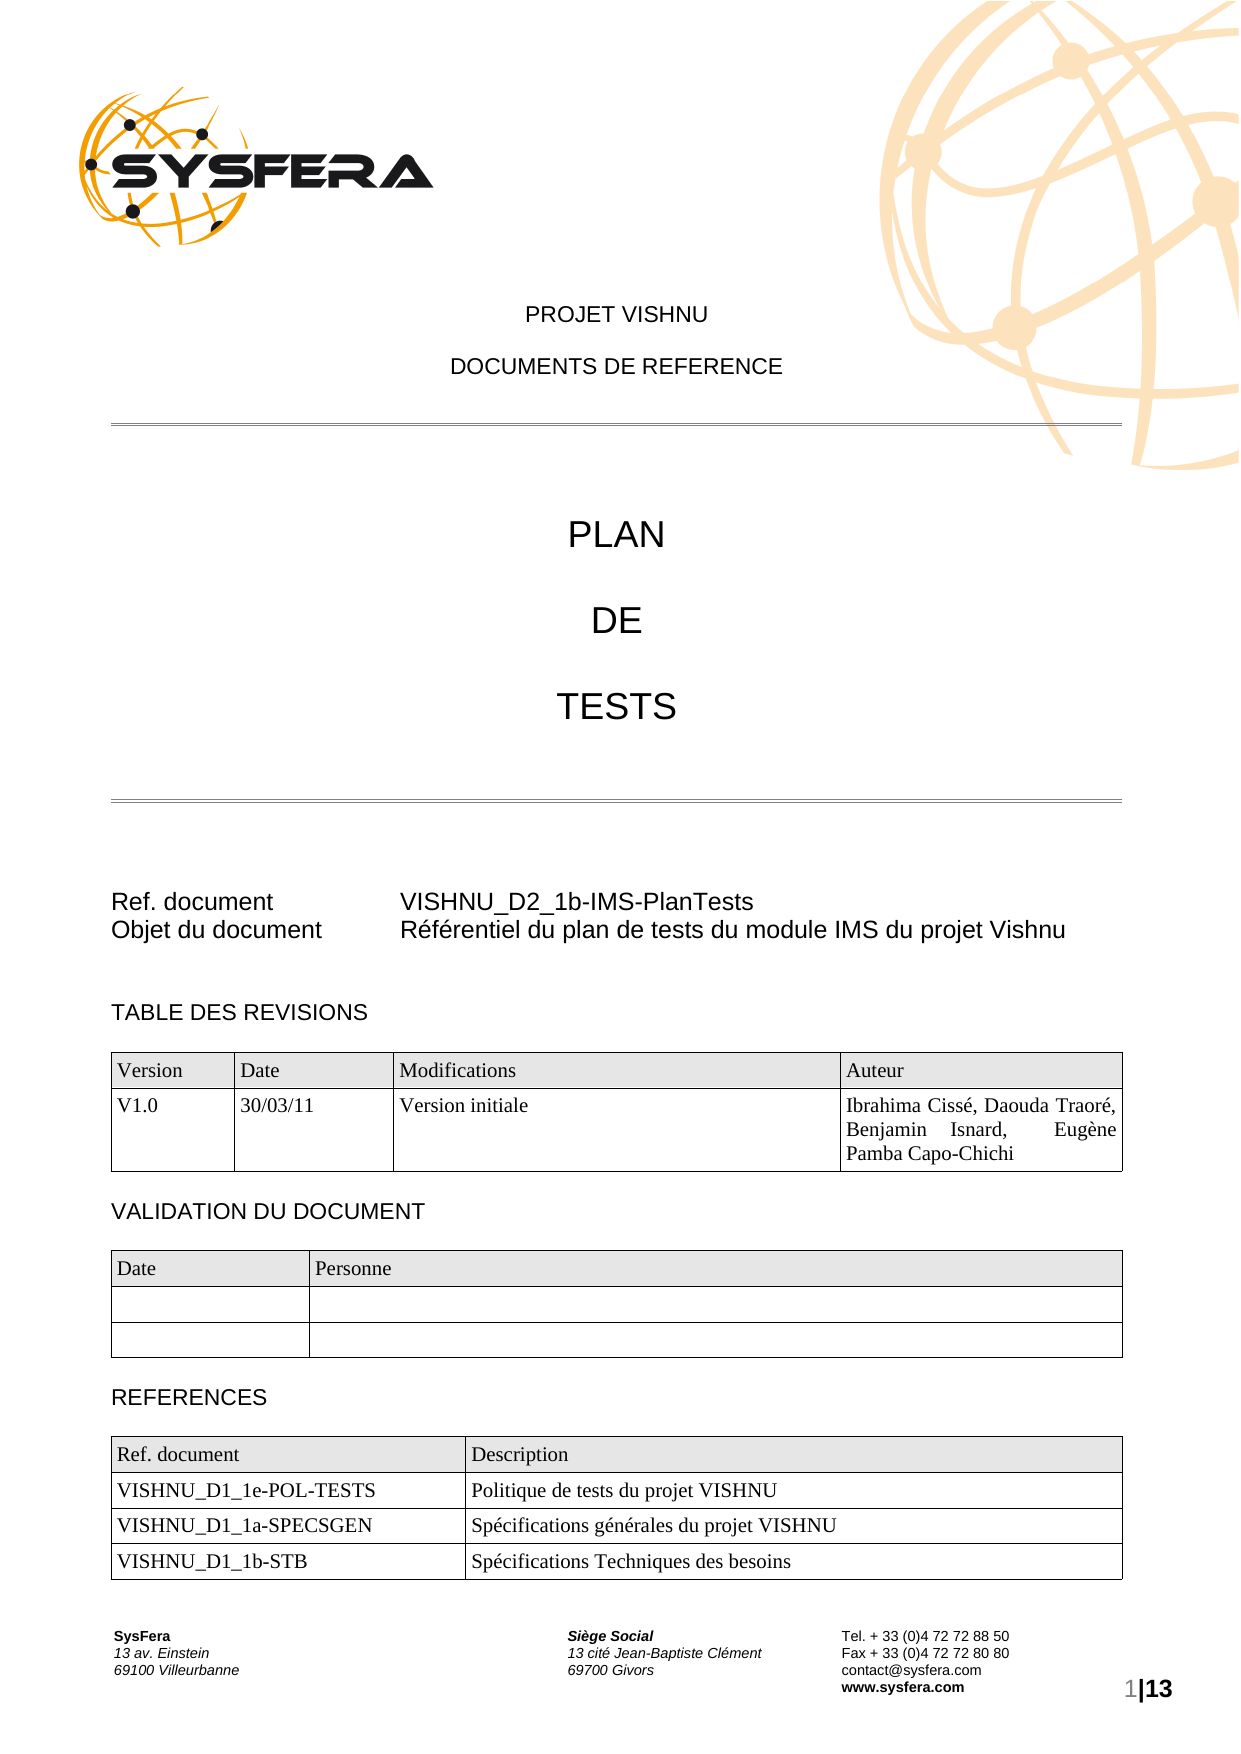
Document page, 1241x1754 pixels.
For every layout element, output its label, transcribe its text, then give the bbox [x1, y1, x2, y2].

text TABLE DES REVISIONS [111, 999, 1122, 1025]
table_header Ref. document [112, 1437, 465, 1472]
picture [2, 1, 1239, 470]
table_cell Spécifications générales du projet VISHNU [466, 1509, 1122, 1543]
text TESTS [111, 684, 1122, 728]
table_cell VISHNU_D1_1a-SPECSGEN [112, 1509, 465, 1543]
table_header Auteur [841, 1053, 1122, 1087]
table_cell [310, 1287, 1122, 1322]
table_header VISHNU_D2_1b-IMS-PlanTests [400, 886, 1122, 915]
table_cell Objet du document [111, 915, 400, 944]
text VALIDATION DU DOCUMENT [111, 1198, 1122, 1224]
table_cell [111, 944, 400, 973]
table_header Date [112, 1251, 309, 1286]
table_header Personne [310, 1251, 1122, 1286]
table_cell VISHNU_D1_1b-STB [112, 1544, 465, 1579]
table_cell Référentiel du plan de tests du module IMS du projet Vishnu [400, 915, 1122, 944]
text DE [111, 555, 1122, 641]
table_cell V1.0 [112, 1089, 234, 1171]
table_header Date [235, 1053, 393, 1087]
table_cell Spécifications Techniques des besoins [466, 1544, 1122, 1579]
table_header Modifications [394, 1053, 840, 1087]
table_cell Politique de tests du projet VISHNU [466, 1473, 1122, 1508]
table_header Version [112, 1053, 234, 1087]
table_cell VISHNU_D1_1e-POL-TESTS [112, 1473, 465, 1508]
table_cell Version initiale [394, 1089, 840, 1171]
table_header Description [466, 1437, 1122, 1472]
text REFERENCES [111, 1384, 1122, 1410]
table_cell [112, 1323, 309, 1357]
table_cell Ibrahima Cissé, Daouda Traoré, Benjamin Isnard, Eugène Pamba Capo-Chichi [841, 1089, 1122, 1171]
table_cell [112, 1287, 309, 1322]
table_header Ref. document [111, 886, 400, 915]
table_cell [310, 1323, 1122, 1357]
table_cell [400, 944, 1122, 973]
text PLAN [111, 512, 1122, 555]
table_cell 30/03/11 [235, 1089, 393, 1171]
